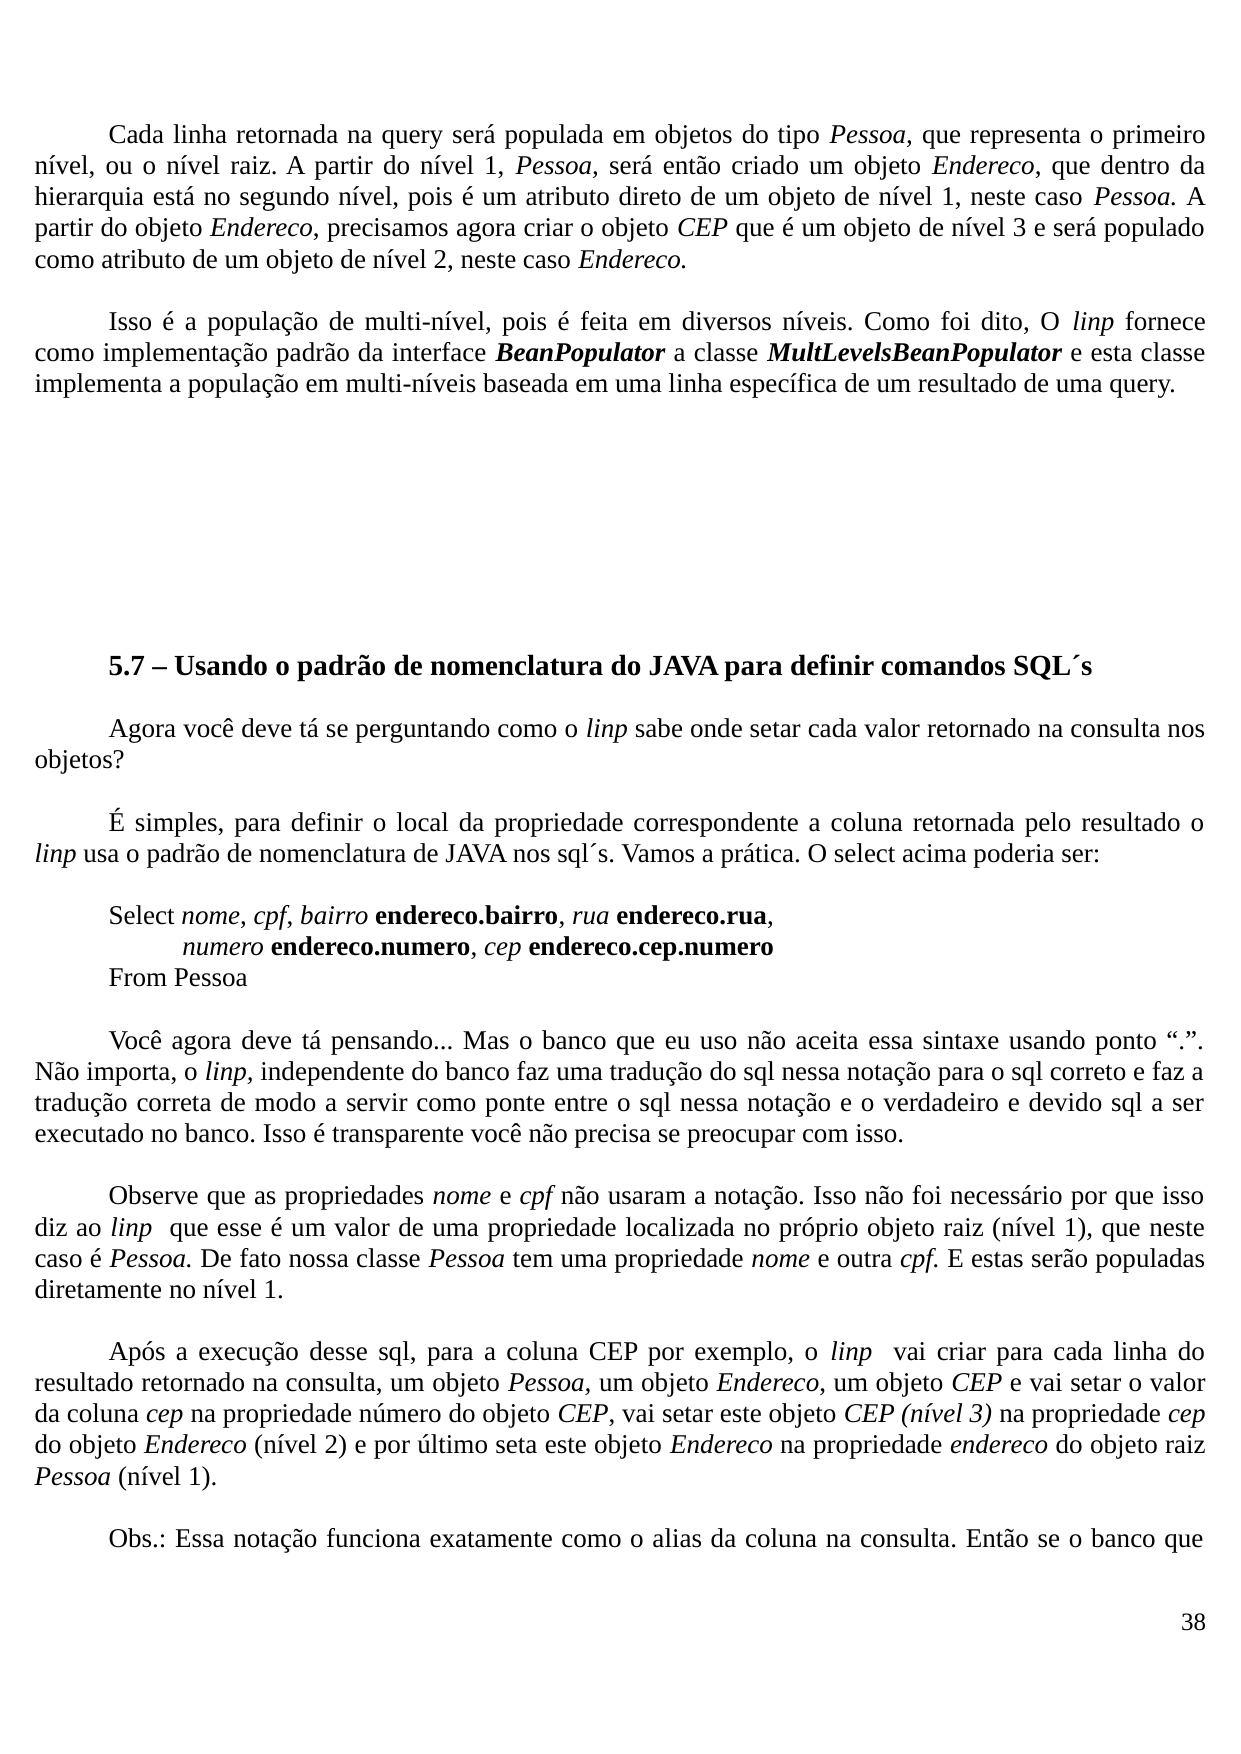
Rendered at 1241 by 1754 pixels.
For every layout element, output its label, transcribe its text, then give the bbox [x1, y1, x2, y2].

text Cada linha retornada na query será populada em objetos do tipo Pessoa, que representa o primeiro nível, ou o nível raiz. A partir do nível 1, Pessoa, será então criado um objeto Endereco, que dentro da hierarquia está no segundo nível, pois é um atributo direto de um objeto de nível 1, neste caso Pessoa. A partir do objeto Endereco, precisamos agora criar o objeto CEP que é um objeto de nível 3 e será populado como atributo de um objeto de nível 2, neste caso Endereco. [34, 118, 1206, 274]
text 5.7 – Usando o padrão de nomenclatura do JAVA para definir comandos SQL´s [34, 648, 1206, 681]
text Após a execução desse sql, para a coluna CEP por exemplo, o linp vai criar para cada linha do resultado retornado na consulta, um objeto Pessoa, um objeto Endereco, um objeto CEP e vai setar o valor da coluna cep na propriedade número do objeto CEP, vai setar este objeto CEP (nível 3) na propriedade cep do objeto Endereco (nível 2) e por último seta este objeto Endereco na propriedade endereco do objeto raiz Pessoa (nível 1). [34, 1335, 1206, 1491]
text Isso é a população de multi-nível, pois é feita em diversos níveis. Como foi dito, O linp fornece como implementação padrão da interface BeanPopulator a classe MultLevelsBeanPopulator e esta classe implementa a população em multi-níveis baseada em uma linha específica de um resultado de uma query. [34, 305, 1206, 398]
text numero endereco.numero, cep endereco.cep.numero [34, 930, 1206, 961]
text Select nome, cpf, bairro endereco.bairro, rua endereco.rua, [34, 899, 1206, 930]
text Agora você deve tá se perguntando como o linp sabe onde setar cada valor retornado na consulta nos objetos? [34, 712, 1206, 774]
text From Pessoa [34, 961, 1206, 993]
text É simples, para definir o local da propriedade correspondente a coluna retornada pelo resultado o linp usa o padrão de nomenclatura de JAVA nos sql´s. Vamos a prática. O select acima poderia ser: [34, 806, 1206, 868]
text Observe que as propriedades nome e cpf não usaram a notação. Isso não foi necessário por que isso diz ao linp que esse é um valor de uma propriedade localizada no próprio objeto raiz (nível 1), que neste caso é Pessoa. De fato nossa classe Pessoa tem uma propriedade nome e outra cpf. E estas serão populadas diretamente no nível 1. [34, 1179, 1206, 1304]
text Você agora deve tá pensando... Mas o banco que eu uso não aceita essa sintaxe usando ponto “.”. Não importa, o linp, independente do banco faz uma tradução do sql nessa notação para o sql correto e faz a tradução correta de modo a servir como ponte entre o sql nessa notação e o verdadeiro e devido sql a ser executado no banco. Isso é transparente você não precisa se preocupar com isso. [34, 1024, 1206, 1148]
text Obs.: Essa notação funciona exatamente como o alias da coluna na consulta. Então se o banco que [34, 1522, 1206, 1553]
